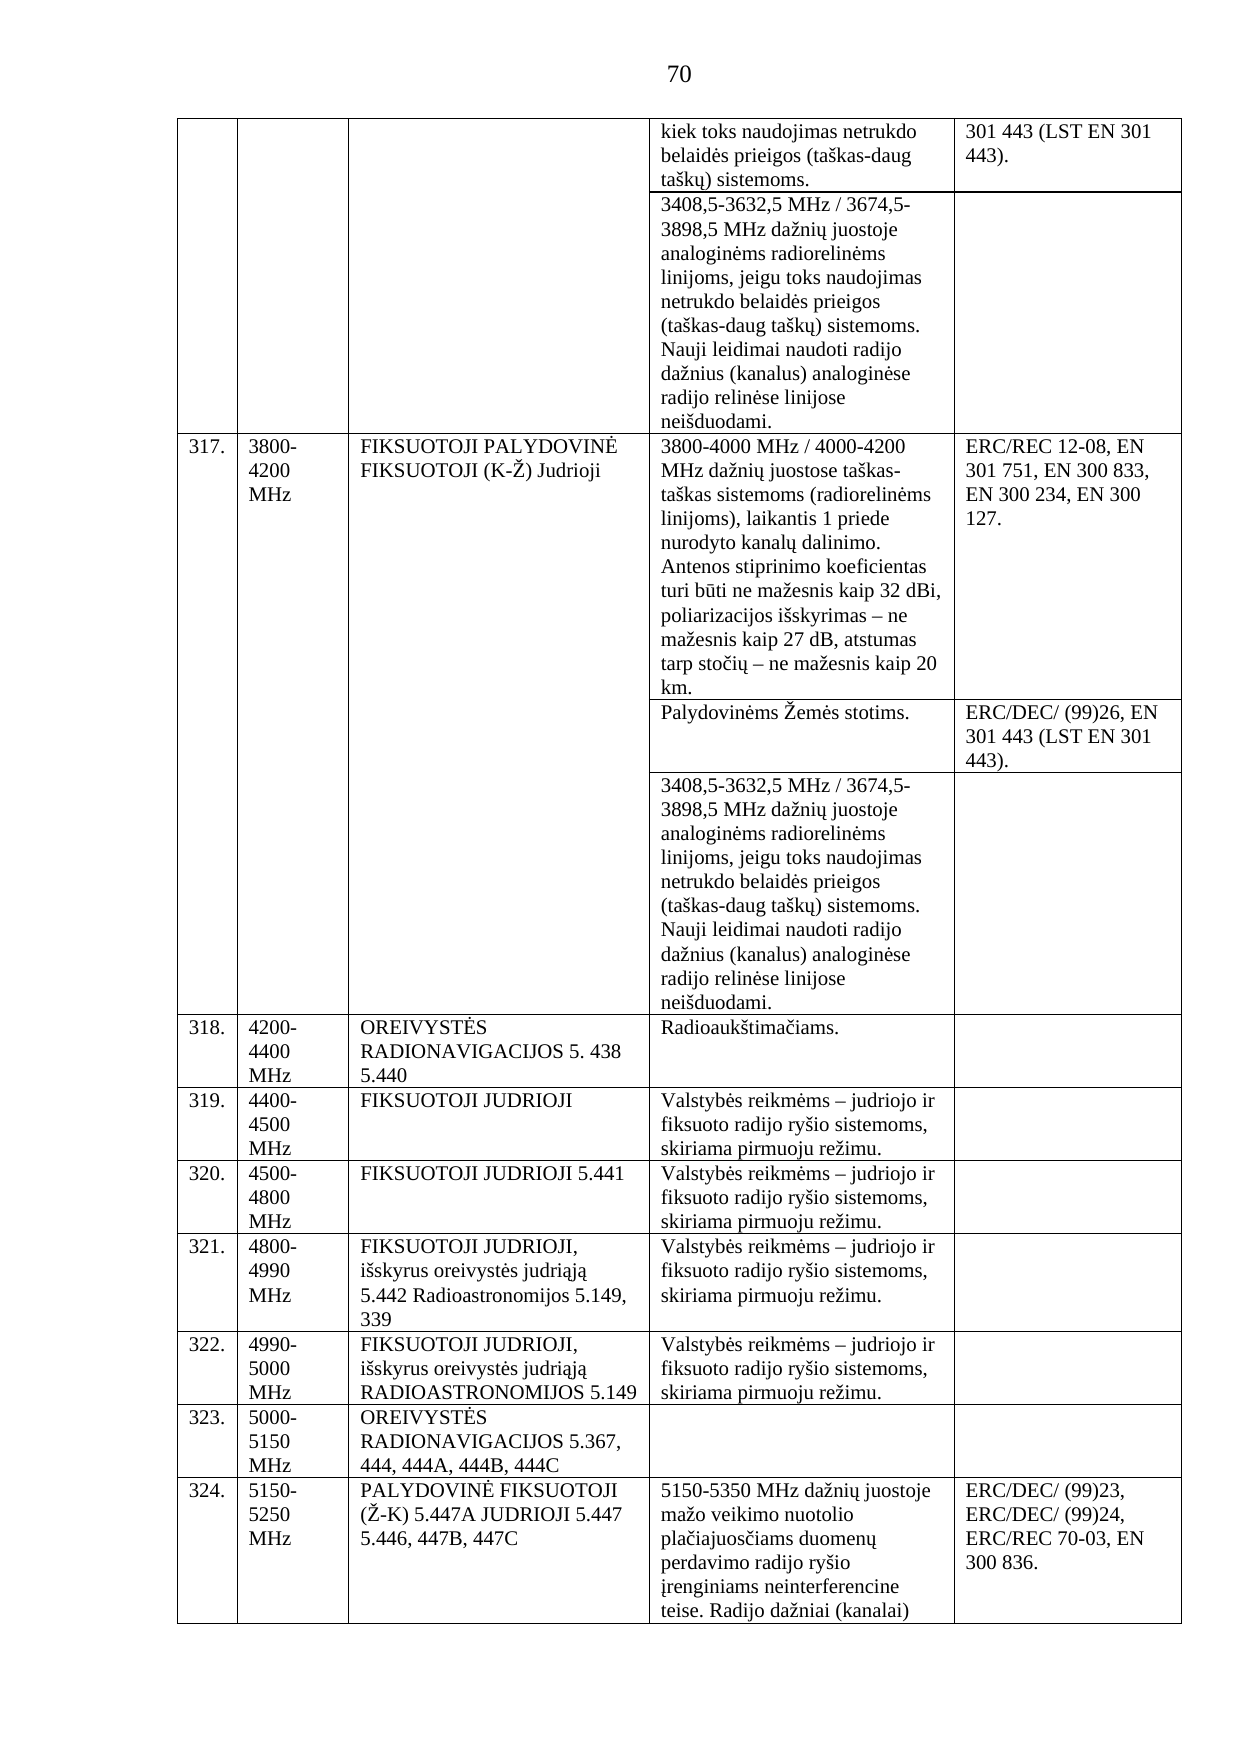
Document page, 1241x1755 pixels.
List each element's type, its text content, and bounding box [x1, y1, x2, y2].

table_cell [238, 119, 348, 433]
table_cell 321. [178, 1234, 237, 1331]
table_cell ERC/REC 12-08, EN 301 751, EN 300 833, EN 300 234, EN 300 127. [955, 434, 1181, 699]
table_cell 4800-4990 MHz [238, 1234, 348, 1331]
table_cell 4400-4500 MHz [238, 1088, 348, 1160]
table_cell [955, 1332, 1181, 1404]
table_cell ERC/DEC/ (99)26, EN 301 443 (LST EN 301 443). [955, 700, 1181, 772]
table_cell [955, 1405, 1181, 1477]
table_cell 3800-4000 MHz / 4000-4200 MHz dažnių juostose taškas- taškas sistemoms (radiorelinėms linijoms), laikantis 1 priede nurodyto kanalų dalinimo. Antenos stiprinimo koeficientas turi būti ne mažesnis kaip 32 dBi, poliarizacijos išskyrimas – ne mažesnis kaip 27 dB, atstumas tarp stočių – ne mažesnis kaip 20 km. [650, 434, 954, 699]
table_cell [955, 1234, 1181, 1331]
table_cell Valstybės reikmėms – judriojo ir fiksuoto radijo ryšio sistemoms, skiriama pirmuoju režimu. [650, 1234, 954, 1331]
table_cell Valstybės reikmėms – judriojo ir fiksuoto radijo ryšio sistemoms, skiriama pirmuoju režimu. [650, 1161, 954, 1233]
table_cell 320. [178, 1161, 237, 1233]
table_cell 322. [178, 1332, 237, 1404]
table_cell Valstybės reikmėms – judriojo ir fiksuoto radijo ryšio sistemoms, skiriama pirmuoju režimu. [650, 1088, 954, 1160]
table_cell FIKSUOTOJI JUDRIOJI, išskyrus oreivystės judriąją 5.442 Radioastronomijos 5.149, 339 [349, 1234, 649, 1331]
table_cell FIKSUOTOJI JUDRIOJI, išskyrus oreivystės judriąją RADIOASTRONOMIJOS 5.149 [349, 1332, 649, 1404]
table_cell PALYDOVINĖ FIKSUOTOJI (Ž-K) 5.447A JUDRIOJI 5.447 5.446, 447B, 447C [349, 1478, 649, 1622]
table_cell [955, 1161, 1181, 1233]
table_cell 5150-5350 MHz dažnių juostoje mažo veikimo nuotolio plačiajuosčiams duomenų perdavimo radijo ryšio įrenginiams neinterferencine teise. Radijo dažniai (kanalai) [650, 1478, 954, 1622]
table_cell [955, 773, 1181, 1014]
table_cell 323. [178, 1405, 237, 1477]
table_cell 3800-4200 MHz [238, 434, 348, 1014]
table_cell Palydovinėms Žemės stotims. [650, 700, 954, 772]
table_cell kiek toks naudojimas netrukdo belaidės prieigos (taškas-daug taškų) sistemoms. [650, 119, 954, 191]
table_cell [349, 119, 649, 433]
table_cell 5000-5150 MHz [238, 1405, 348, 1477]
table_cell 3408,5-3632,5 MHz / 3674,5-3898,5 MHz dažnių juostoje analoginėms radiorelinėms linijoms, jeigu toks naudojimas netrukdo belaidės prieigos (taškas-daug taškų) sistemoms. Nauji leidimai naudoti radijo dažnius (kanalus) analoginėse radijo relinėse linijose neišduodami. [650, 193, 954, 433]
table_cell 317. [178, 434, 237, 1014]
table_cell 318. [178, 1015, 237, 1087]
table_cell 3408,5-3632,5 MHz / 3674,5-3898,5 MHz dažnių juostoje analoginėms radiorelinėms linijoms, jeigu toks naudojimas netrukdo belaidės prieigos (taškas-daug taškų) sistemoms. Nauji leidimai naudoti radijo dažnius (kanalus) analoginėse radijo relinėse linijose neišduodami. [650, 773, 954, 1014]
table_cell 5150-5250 MHz [238, 1478, 348, 1622]
table_cell [650, 1405, 954, 1477]
table_cell 4200-4400 MHz [238, 1015, 348, 1087]
table_cell [955, 193, 1181, 433]
table_cell [955, 1015, 1181, 1087]
table_cell 4990-5000 MHz [238, 1332, 348, 1404]
table_cell OREIVYSTĖS RADIONAVIGACIJOS 5. 438 5.440 [349, 1015, 649, 1087]
table_cell FIKSUOTOJI JUDRIOJI [349, 1088, 649, 1160]
table_cell Radioaukštimačiams. [650, 1015, 954, 1087]
table_cell 301 443 (LST EN 301 443). [955, 119, 1181, 191]
table_cell 319. [178, 1088, 237, 1160]
table_cell OREIVYSTĖS RADIONAVIGACIJOS 5.367, 444, 444A, 444B, 444C [349, 1405, 649, 1477]
table_cell FIKSUOTOJI JUDRIOJI 5.441 [349, 1161, 649, 1233]
table_cell Valstybės reikmėms – judriojo ir fiksuoto radijo ryšio sistemoms, skiriama pirmuoju režimu. [650, 1332, 954, 1404]
table_cell FIKSUOTOJI PALYDOVINĖ FIKSUOTOJI (K-Ž) Judrioji [349, 434, 649, 1014]
table_cell 4500-4800 MHz [238, 1161, 348, 1233]
table_cell 324. [178, 1478, 237, 1622]
table_cell ERC/DEC/ (99)23, ERC/DEC/ (99)24, ERC/REC 70-03, EN 300 836. [955, 1478, 1181, 1622]
table_cell [178, 119, 237, 433]
table_cell [955, 1088, 1181, 1160]
